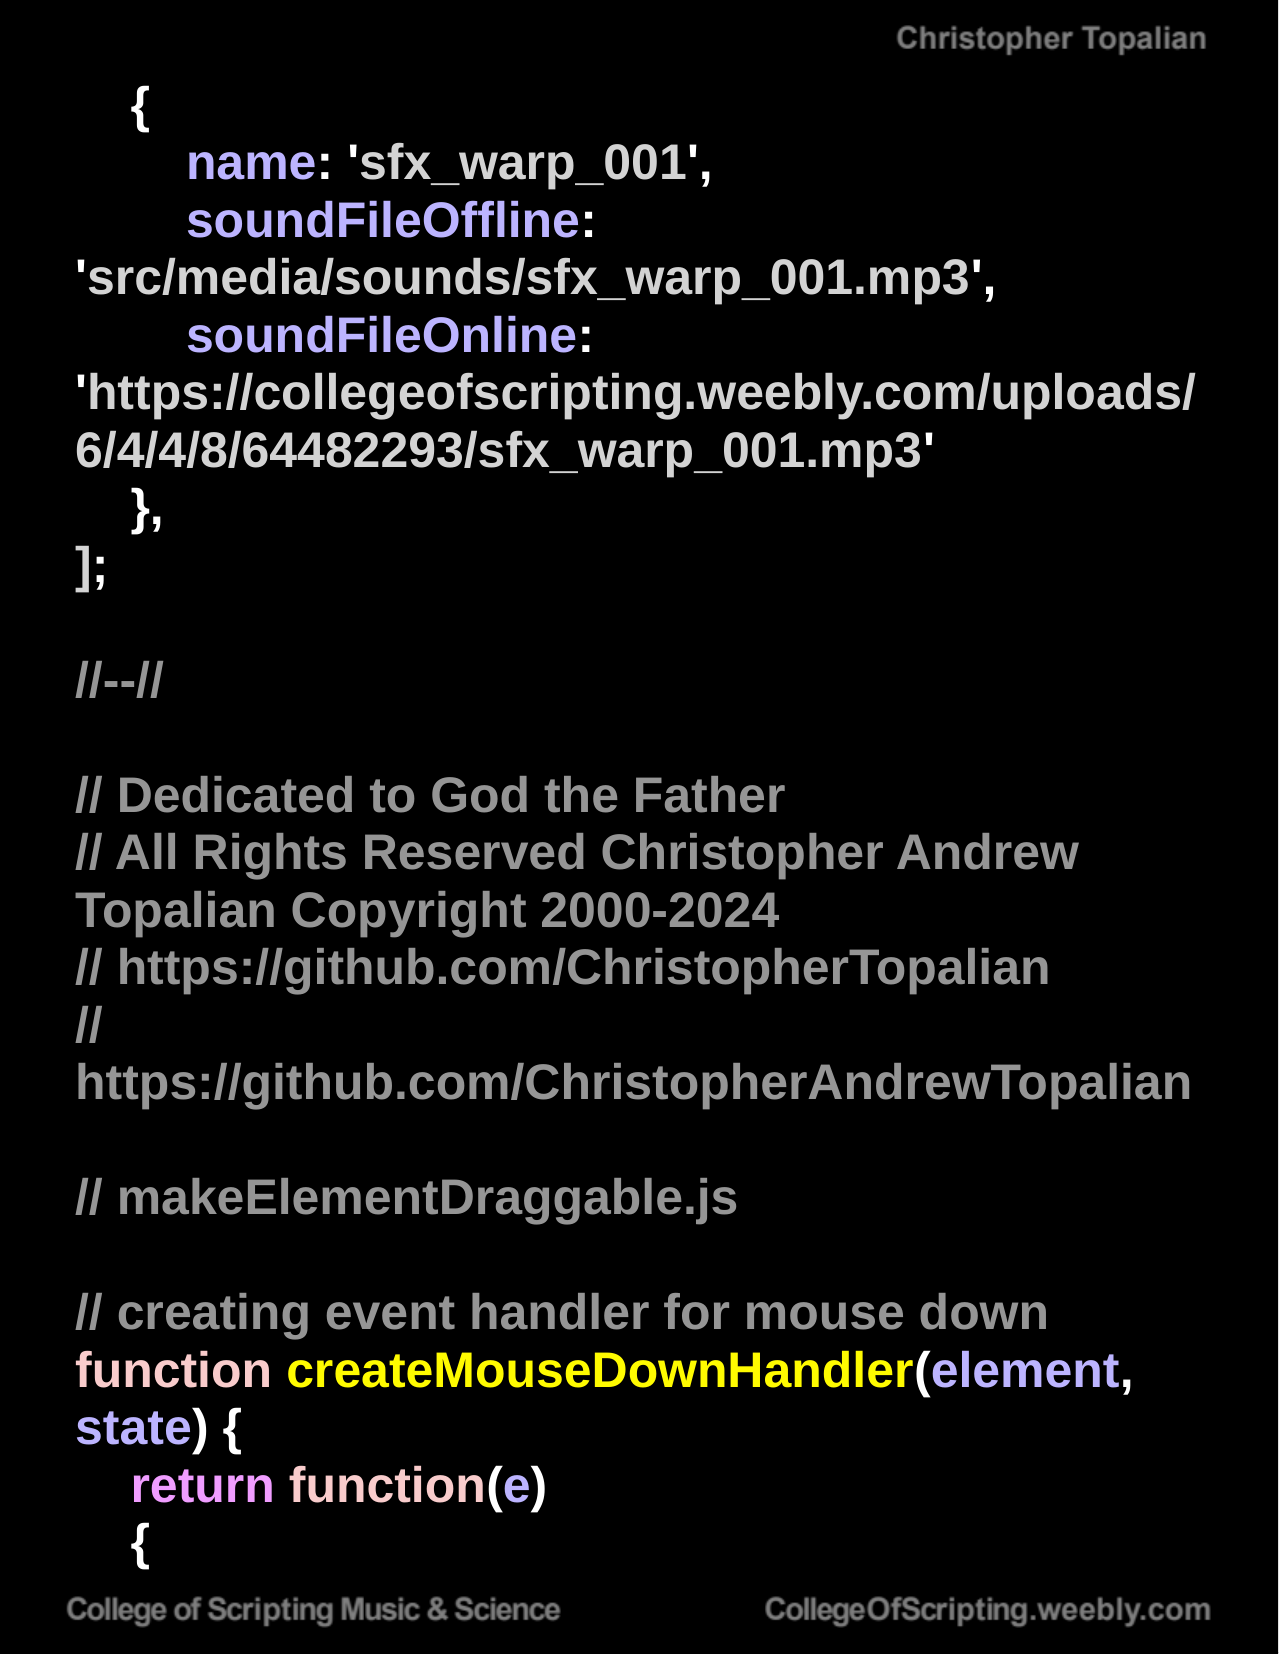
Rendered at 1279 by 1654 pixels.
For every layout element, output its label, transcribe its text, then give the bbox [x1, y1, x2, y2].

text // https://github.com/ChristopherTopalian [75, 937, 1203, 995]
text }, [75, 477, 1203, 535]
text soundFileOffline: 'src/media/sounds/sfx_warp_001.mp3', [75, 190, 1203, 305]
text ]; [75, 535, 1203, 592]
text // Dedicated to God the Father [75, 765, 1203, 822]
text // https://github.com/ChristopherAndrewTopalian [75, 995, 1203, 1110]
text // creating event handler for mouse down [75, 1282, 1203, 1340]
text //--// [75, 650, 1203, 707]
text { [75, 1512, 1203, 1570]
text name: 'sfx_warp_001', [75, 132, 1203, 190]
text soundFileOnline: 'https://collegeofscripting.weebly.com/uploads/6/4/4/8/64482293/sfx_warp_001.mp3' [75, 305, 1203, 477]
text // All Rights Reserved Christopher Andrew Topalian Copyright 2000-2024 [75, 822, 1203, 937]
text function createMouseDownHandler(element, state) { [75, 1340, 1203, 1455]
text return function(e) [75, 1455, 1203, 1512]
text // makeElementDraggable.js [75, 1167, 1203, 1225]
text { [75, 75, 1203, 132]
